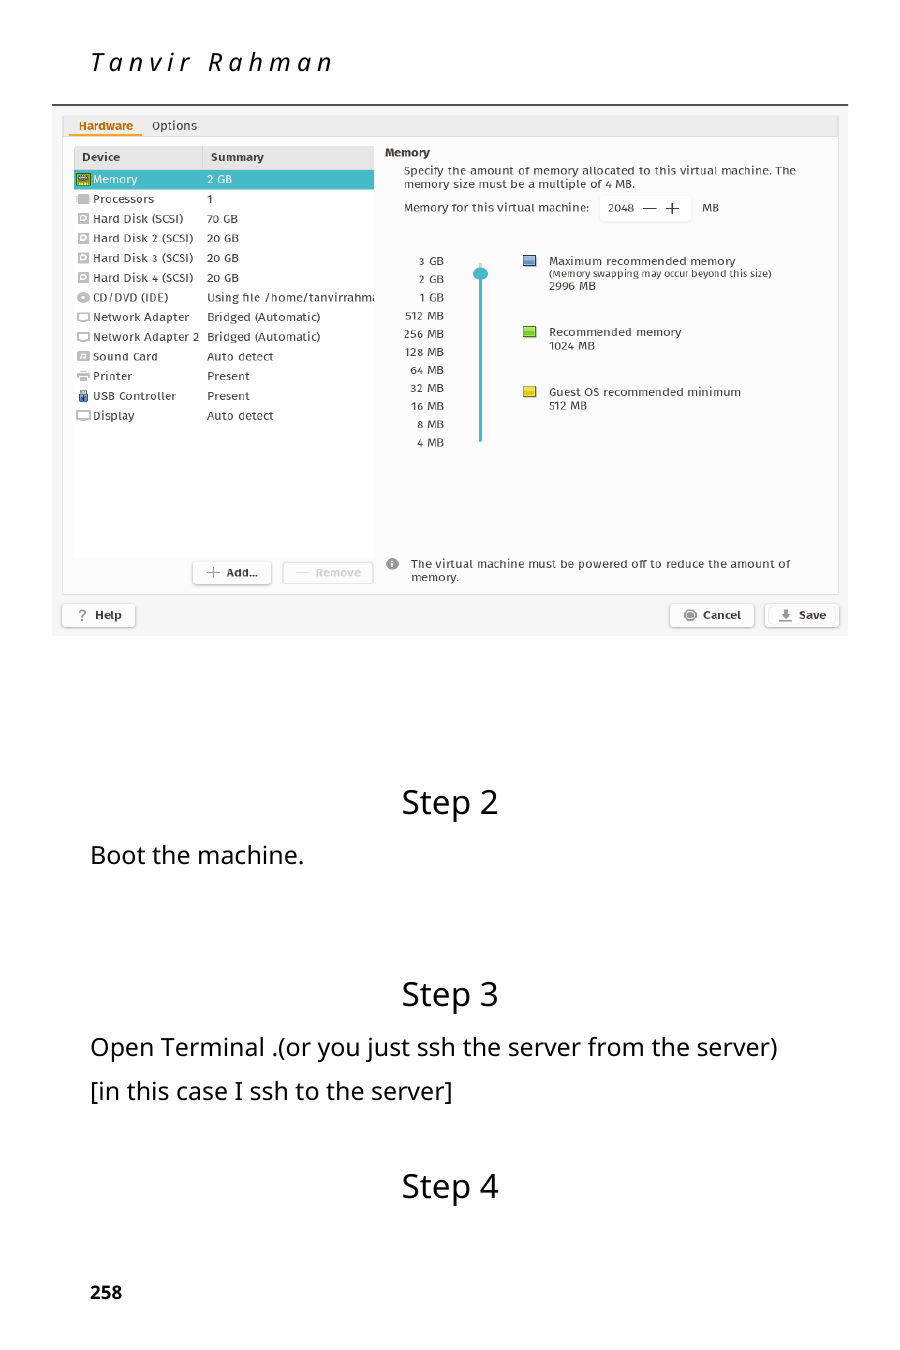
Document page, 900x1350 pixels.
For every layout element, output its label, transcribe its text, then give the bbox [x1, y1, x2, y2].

text Boot the machine. [90, 838, 810, 872]
text Open Terminal .(or you just ssh the server from the server) [in this case I ssh to the server] [90, 1029, 810, 1108]
text Step 3 [90, 971, 810, 1016]
text Step 4 [90, 1162, 810, 1208]
picture [52, 104, 849, 636]
text Step 2 [90, 779, 810, 824]
